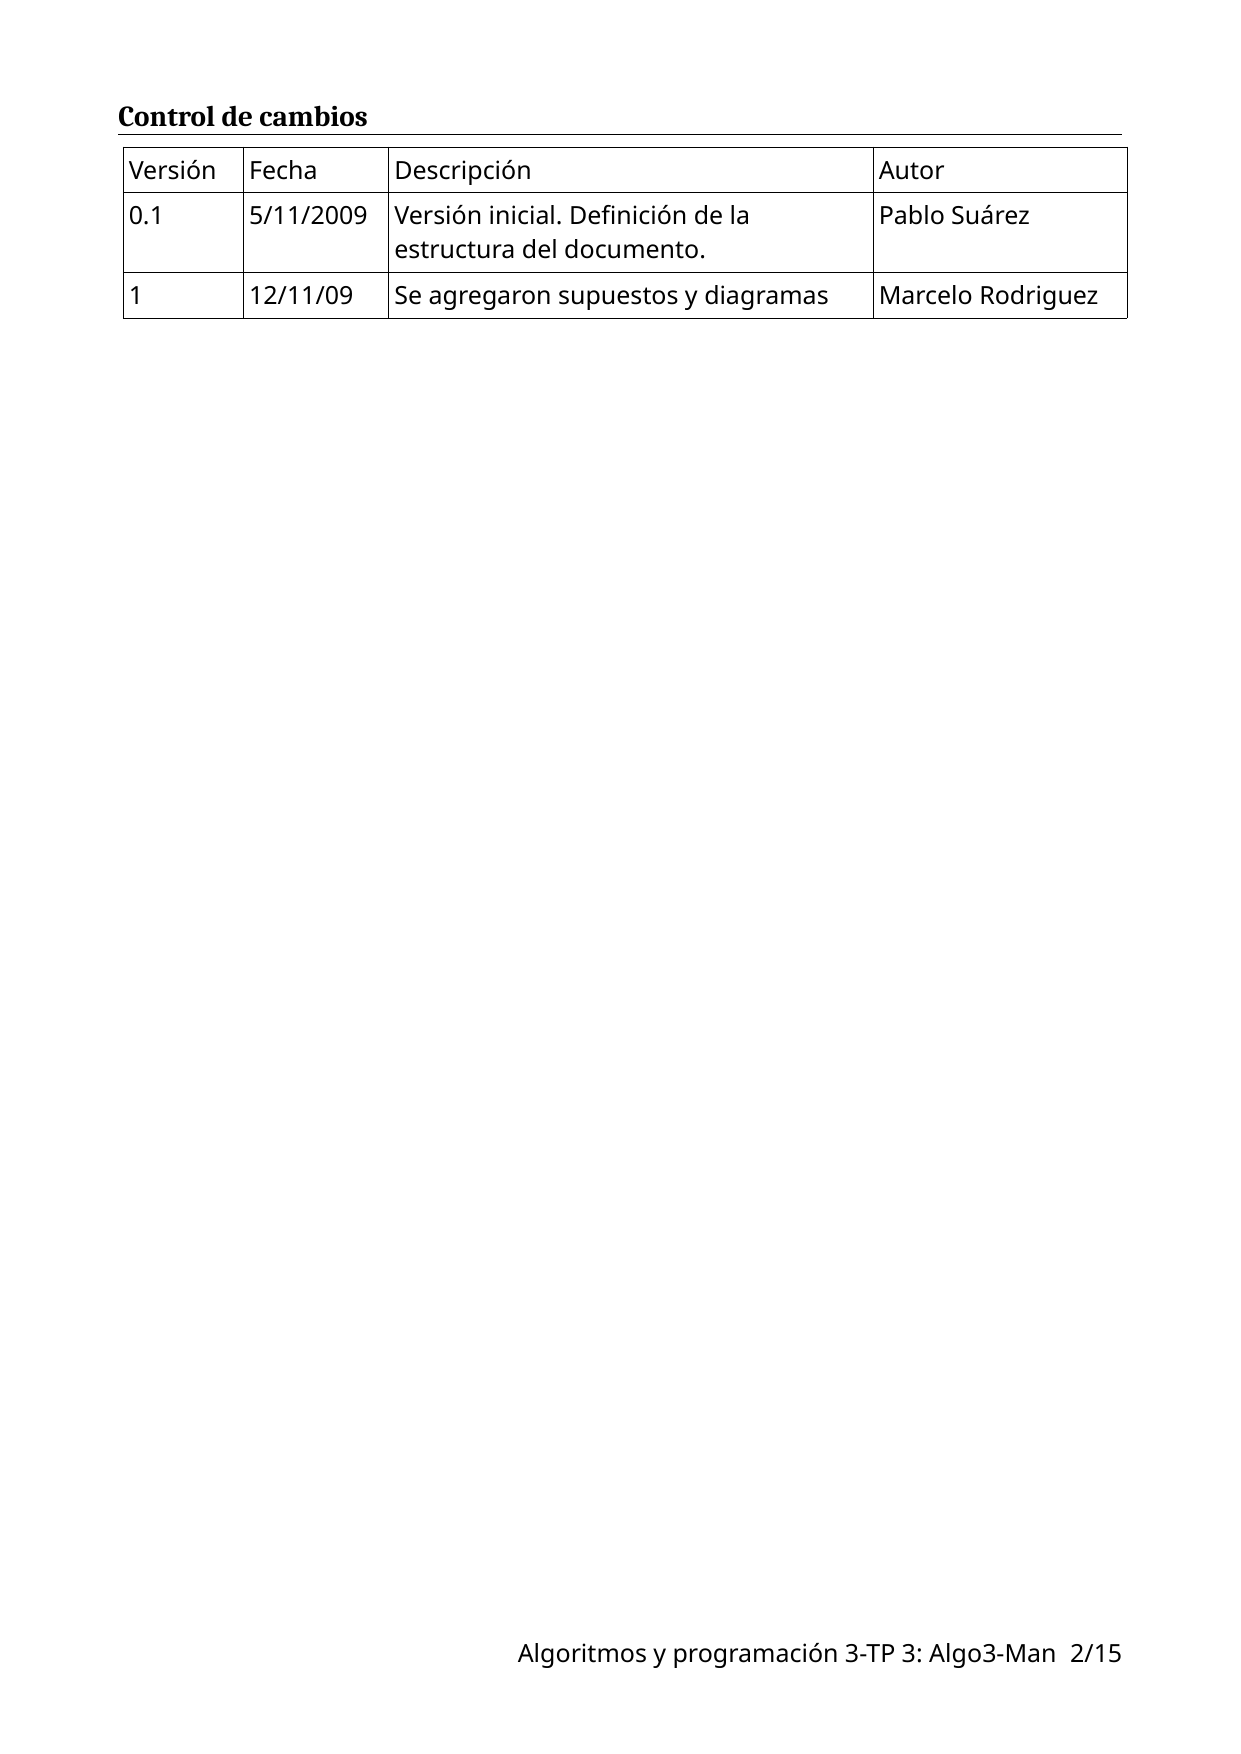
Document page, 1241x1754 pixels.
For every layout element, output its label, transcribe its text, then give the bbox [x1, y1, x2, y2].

table_cell 0.1 [124, 193, 243, 272]
table_cell 1 [124, 273, 243, 317]
table_cell Pablo Suárez [874, 193, 1127, 272]
table_header Versión [124, 148, 243, 192]
table_cell Marcelo Rodriguez [874, 273, 1127, 317]
table_cell 11/12/09 [244, 273, 388, 317]
table_cell Versión inicial. Definición de la estructura del documento. [389, 193, 873, 272]
table_header Descripción [389, 148, 873, 192]
table_cell 5/11/2009 [244, 193, 388, 272]
table_cell Se agregaron supuestos y diagramas [389, 273, 873, 317]
table_header Autor [874, 148, 1127, 192]
subtitle Control de cambios [118, 100, 1122, 134]
table_header Fecha [244, 148, 388, 192]
